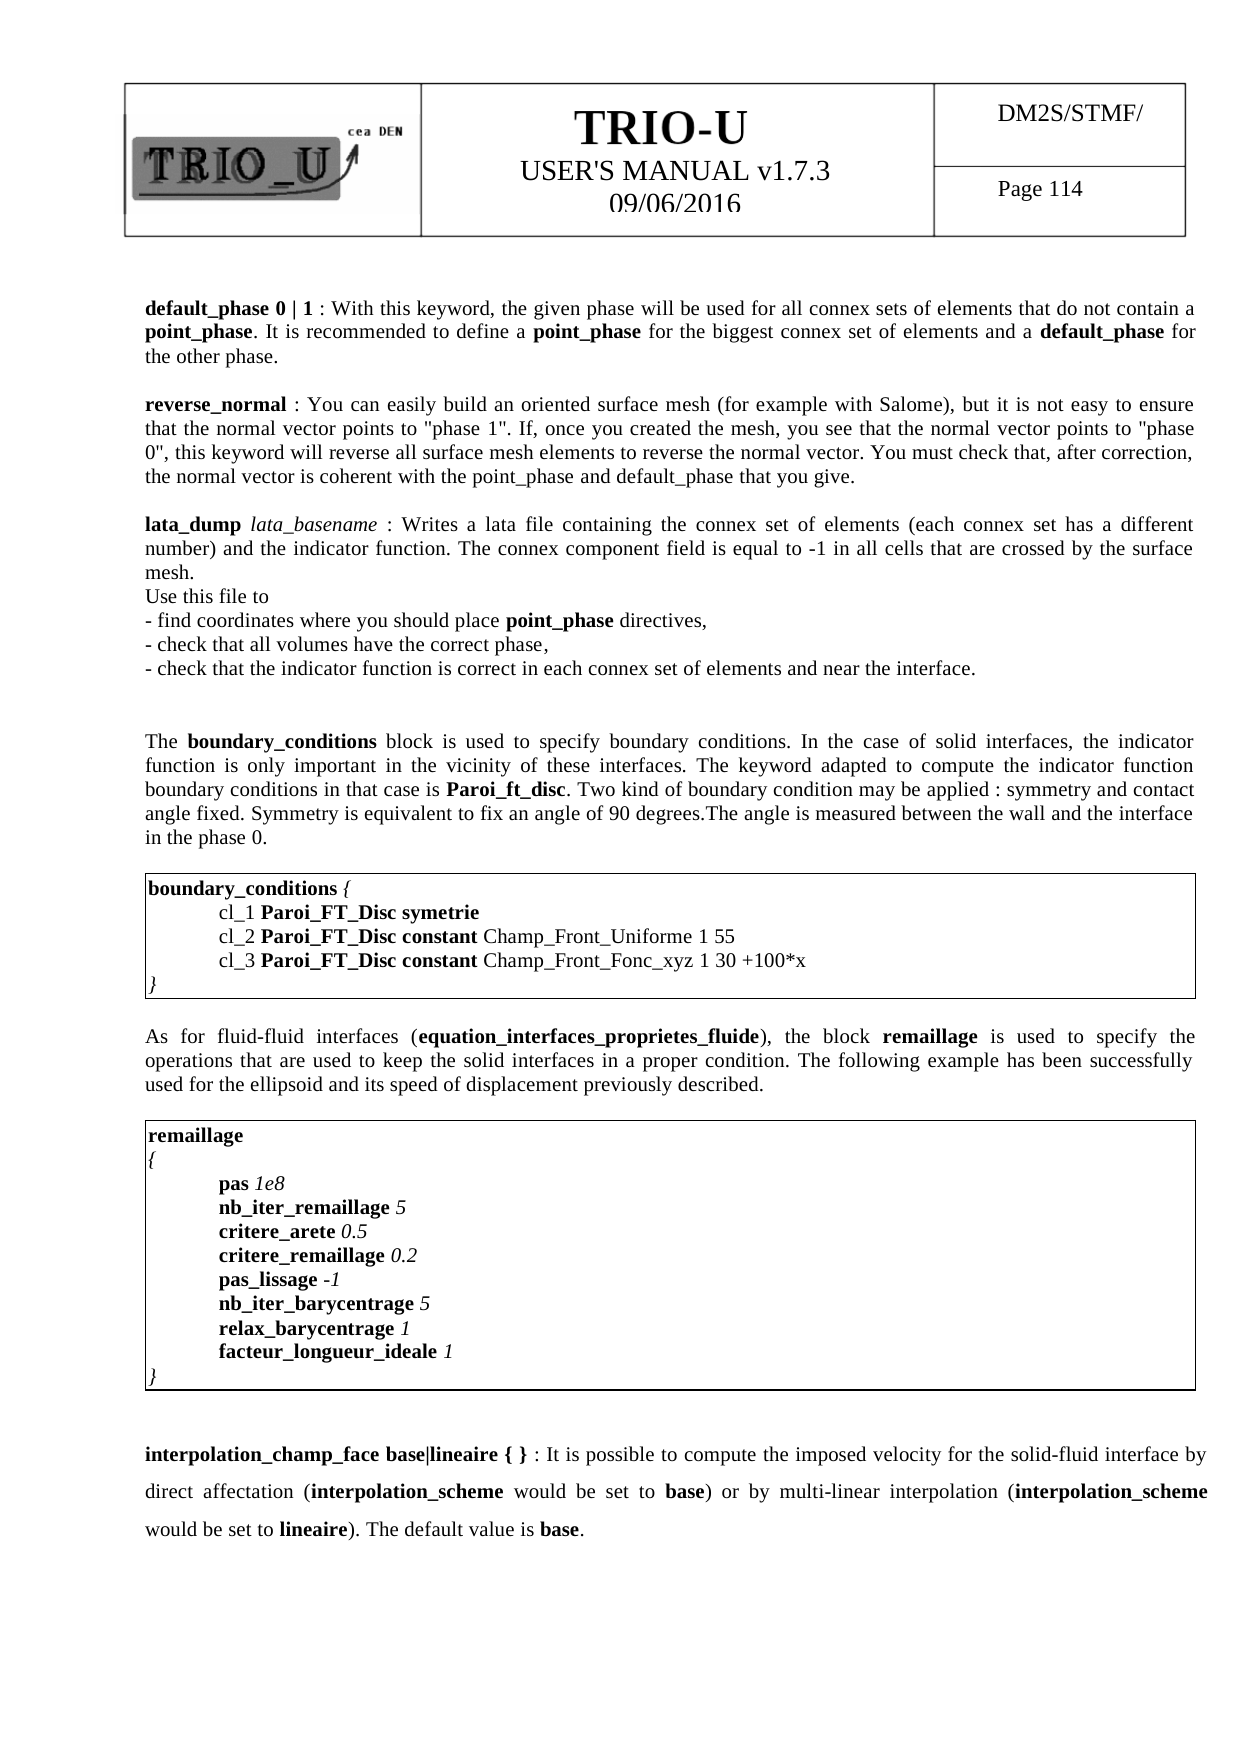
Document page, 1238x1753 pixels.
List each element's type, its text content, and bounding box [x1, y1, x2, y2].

text - find coordinates where you should place point_phase directives, [145, 608, 1196, 632]
text boundary_conditions { [146, 874, 1195, 897]
text cl_1 Paroi_FT_Disc symetrie [146, 897, 1195, 921]
text interpolation_champ_face base|lineaire { } : It is possible to compute the imposed velocity for the solid-fluid interface by direct affectation (interpolation_scheme would be set to base) or by multi-linear interpolation (interpolation_scheme would be set to lineaire). The default value is base. [145, 1428, 1208, 1541]
text cl_2 Paroi_FT_Disc constant Champ_Front_Uniforme 1 55 [146, 921, 1195, 945]
text reverse_normal : You can easily build an oriented surface mesh (for example with Salome), but it is not easy to ensure that the normal vector points to "phase 1". If, once you created the mesh, you see that the normal vector points to "phase 0", this keyword will reverse all surface mesh elements to reverse the normal vector. You must check that, after correction, the normal vector is coherent with the point_phase and default_phase that you give. [145, 392, 1196, 488]
text nb_iter_remaillage 5 [146, 1192, 1195, 1216]
text remaillage [146, 1121, 1195, 1144]
text default_phase 0 | 1 : With this keyword, the given phase will be used for all connex sets of elements that do not contain a point_phase. It is recommended to define a point_phase for the biggest connex set of elements and a default_phase for the other phase. [145, 295, 1196, 367]
text nb_iter_barycentrage 5 [146, 1288, 1195, 1312]
text critere_arete 0.5 [146, 1216, 1195, 1240]
text } [146, 969, 1195, 998]
text Use this file to [145, 584, 1196, 608]
text critere_remaillage 0.2 [146, 1240, 1195, 1264]
text pas_lissage -1 [146, 1264, 1195, 1288]
text facteur_longueur_ideale 1 [146, 1336, 1195, 1360]
text { [146, 1144, 1195, 1168]
text The boundary_conditions block is used to specify boundary conditions. In the case of solid interfaces, the indicator function is only important in the vicinity of these interfaces. The keyword adapted to compute the indicator function boundary conditions in that case is Paroi_ft_disc. Two kind of boundary condition may be applied : symmetry and contact angle fixed. Symmetry is equivalent to fix an angle of 90 degrees.The angle is measured between the wall and the interface in the phase 0. [145, 728, 1196, 849]
text } [146, 1360, 1195, 1389]
text As for fluid-fluid interfaces (equation_interfaces_proprietes_fluide), the block remaillage is used to specify the operations that are used to keep the solid interfaces in a proper condition. The following example has been successfully used for the ellipsoid and its speed of displacement previously described. [145, 1023, 1196, 1096]
text - check that the indicator function is correct in each connex set of elements and near the interface. [145, 656, 1196, 680]
text - check that all volumes have the correct phase, [145, 632, 1196, 656]
text pas 1e8 [146, 1168, 1195, 1192]
text cl_3 Paroi_FT_Disc constant Champ_Front_Fonc_xyz 1 30 +100*x [146, 945, 1195, 969]
text relax_barycentrage 1 [146, 1312, 1195, 1336]
text lata_dump lata_basename : Writes a lata file containing the connex set of elements (each connex set has a different number) and the indicator function. The connex component field is equal to -1 in all cells that are crossed by the surface mesh. [145, 512, 1196, 584]
